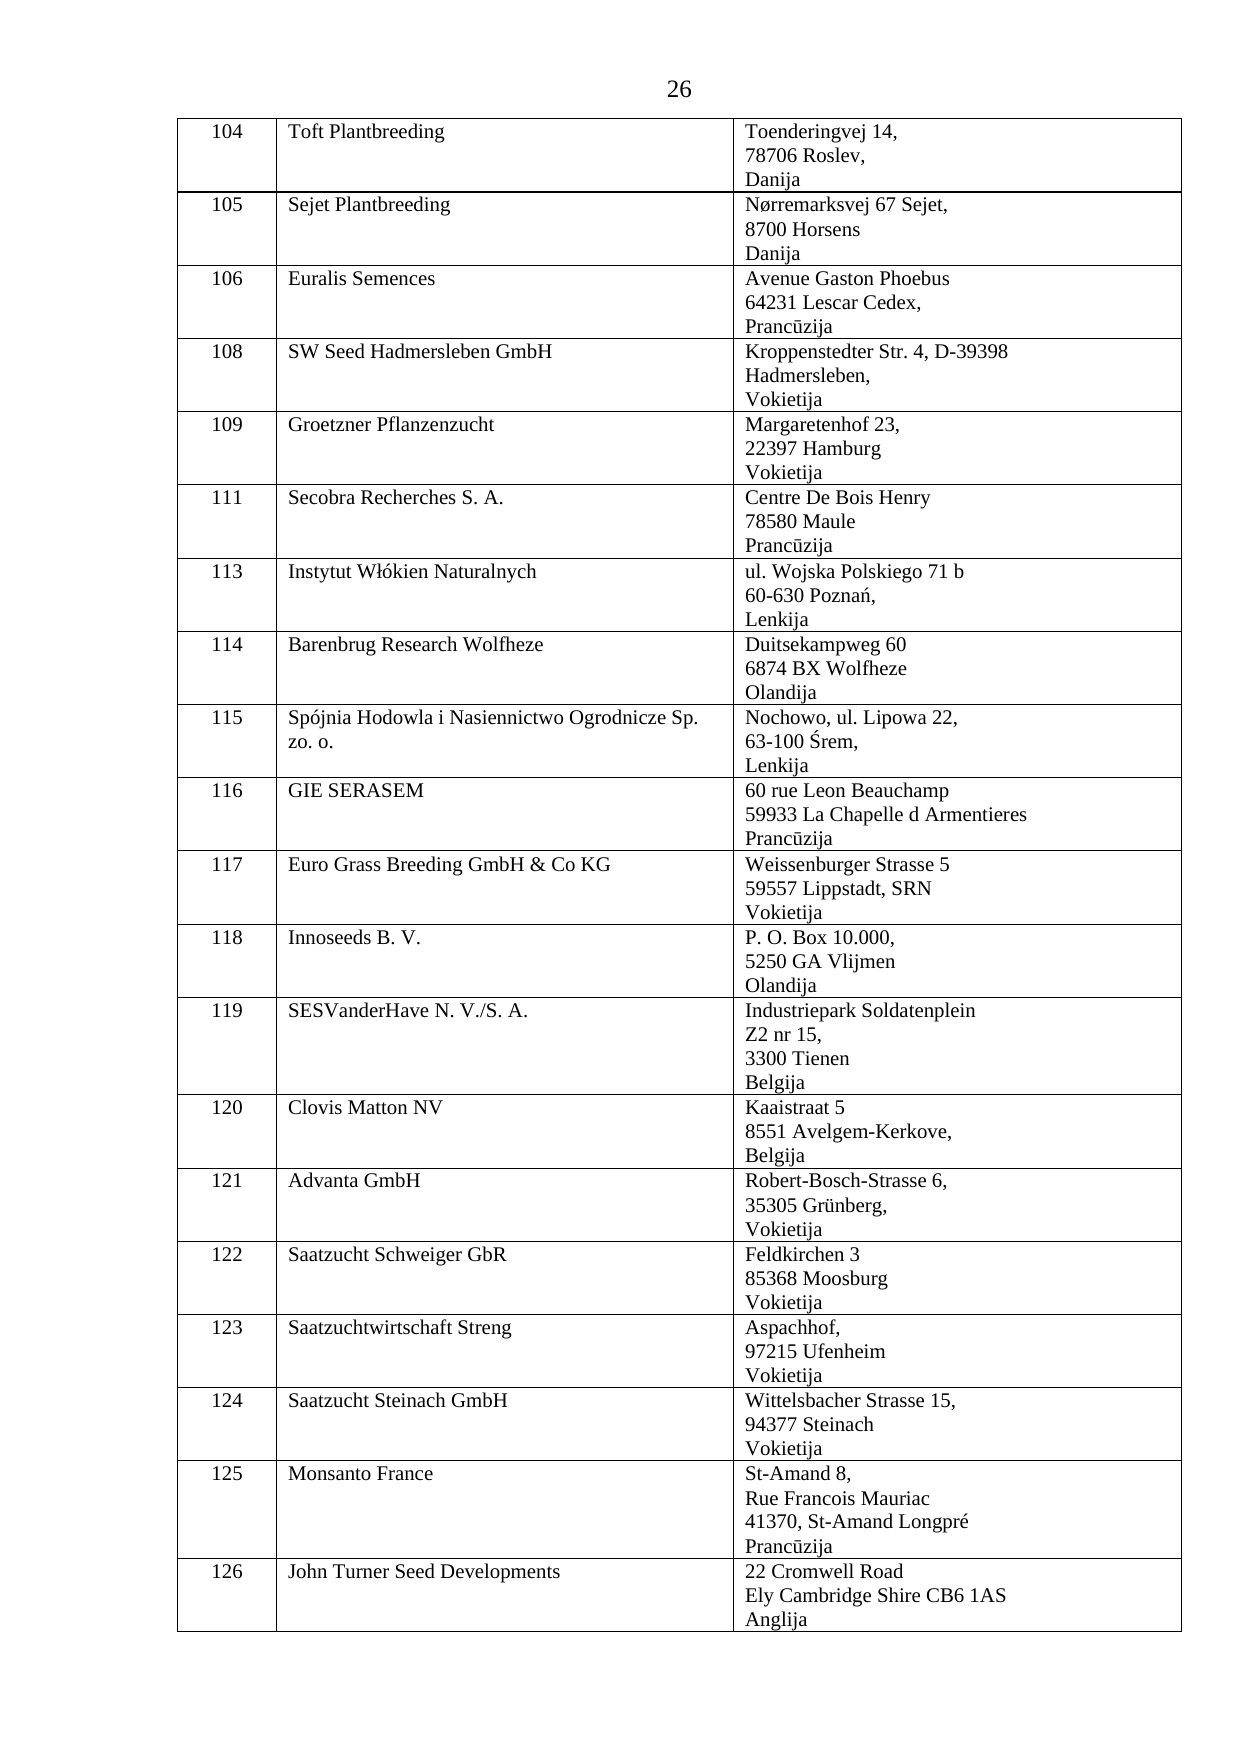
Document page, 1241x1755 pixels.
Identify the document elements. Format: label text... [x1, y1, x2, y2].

table_cell Sejet Plantbreeding [277, 193, 733, 264]
table_cell Advanta GmbH [277, 1169, 733, 1241]
table_cell Toenderingvej 14, 78706 Roslev, Danija [734, 119, 1181, 191]
table_cell 108 [178, 339, 276, 411]
table_cell Spójnia Hodowla i Nasiennictwo Ogrodnicze Sp. zo. o. [277, 705, 733, 777]
table_cell Nochowo, ul. Lipowa 22, 63-100 Śrem, Lenkija [734, 705, 1181, 777]
table_cell 22 Cromwell Road Ely Cambridge Shire CB6 1AS Anglija [734, 1559, 1181, 1631]
table_cell Monsanto France [277, 1461, 733, 1558]
table_cell 120 [178, 1095, 276, 1167]
table_cell Barenbrug Research Wolfheze [277, 632, 733, 704]
table_cell Wittelsbacher Strasse 15, 94377 Steinach Vokietija [734, 1388, 1181, 1460]
table_cell Saatzucht Schweiger GbR [277, 1242, 733, 1314]
table_cell Saatzucht Steinach GmbH [277, 1388, 733, 1460]
table_cell Industriepark Soldatenplein Z2 nr 15, 3300 Tienen Belgija [734, 998, 1181, 1094]
table_cell GIE SERASEM [277, 778, 733, 850]
table_cell Kroppenstedter Str. 4, D-39398 Hadmersleben, Vokietija [734, 339, 1181, 411]
table_cell Groetzner Pflanzenzucht [277, 412, 733, 484]
table_cell Avenue Gaston Phoebus 64231 Lescar Cedex, Prancūzija [734, 266, 1181, 338]
table_cell Robert-Bosch-Strasse 6, 35305 Grünberg, Vokietija [734, 1169, 1181, 1241]
table_cell Duitsekampweg 60 6874 BX Wolfheze Olandija [734, 632, 1181, 704]
table_cell Euralis Semences [277, 266, 733, 338]
table_cell Clovis Matton NV [277, 1095, 733, 1167]
table_cell Instytut Włókien Naturalnych [277, 559, 733, 631]
table_cell John Turner Seed Developments [277, 1559, 733, 1631]
table_cell 124 [178, 1388, 276, 1460]
table_cell St-Amand 8, Rue Francois Mauriac 41370, St-Amand Longpré Prancūzija [734, 1461, 1181, 1558]
table_cell 113 [178, 559, 276, 631]
table_cell Innoseeds B. V. [277, 925, 733, 997]
table_cell 126 [178, 1559, 276, 1631]
table_cell Kaaistraat 5 8551 Avelgem-Kerkove, Belgija [734, 1095, 1181, 1167]
table_cell Feldkirchen 3 85368 Moosburg Vokietija [734, 1242, 1181, 1314]
table_cell Centre De Bois Henry 78580 Maule Prancūzija [734, 485, 1181, 557]
table_cell Aspachhof, 97215 Ufenheim Vokietija [734, 1315, 1181, 1387]
table_cell 122 [178, 1242, 276, 1314]
table_cell 104 [178, 119, 276, 191]
table_cell 115 [178, 705, 276, 777]
table_cell Margaretenhof 23, 22397 Hamburg Vokietija [734, 412, 1181, 484]
table_cell 109 [178, 412, 276, 484]
table_cell 117 [178, 851, 276, 924]
table_cell 114 [178, 632, 276, 704]
table_cell P. O. Box 10.000, 5250 GA Vlijmen Olandija [734, 925, 1181, 997]
table_cell Weissenburger Strasse 5 59557 Lippstadt, SRN Vokietija [734, 851, 1181, 924]
table_cell 116 [178, 778, 276, 850]
table_cell Saatzuchtwirtschaft Streng [277, 1315, 733, 1387]
table_cell 123 [178, 1315, 276, 1387]
table_cell 119 [178, 998, 276, 1094]
table_cell 118 [178, 925, 276, 997]
table_cell 105 [178, 193, 276, 264]
table_cell 121 [178, 1169, 276, 1241]
table_cell SESVanderHave N. V./S. A. [277, 998, 733, 1094]
table_cell Euro Grass Breeding GmbH & Co KG [277, 851, 733, 924]
table_cell 60 rue Leon Beauchamp 59933 La Chapelle d Armentieres Prancūzija [734, 778, 1181, 850]
table_cell 125 [178, 1461, 276, 1558]
table_cell 106 [178, 266, 276, 338]
table_cell SW Seed Hadmersleben GmbH [277, 339, 733, 411]
table_cell Secobra Recherches S. A. [277, 485, 733, 557]
table_cell 111 [178, 485, 276, 557]
table_cell ul. Wojska Polskiego 71 b 60-630 Poznań, Lenkija [734, 559, 1181, 631]
table_cell Toft Plantbreeding [277, 119, 733, 191]
table_cell Nørremarksvej 67 Sejet, 8700 Horsens Danija [734, 193, 1181, 264]
